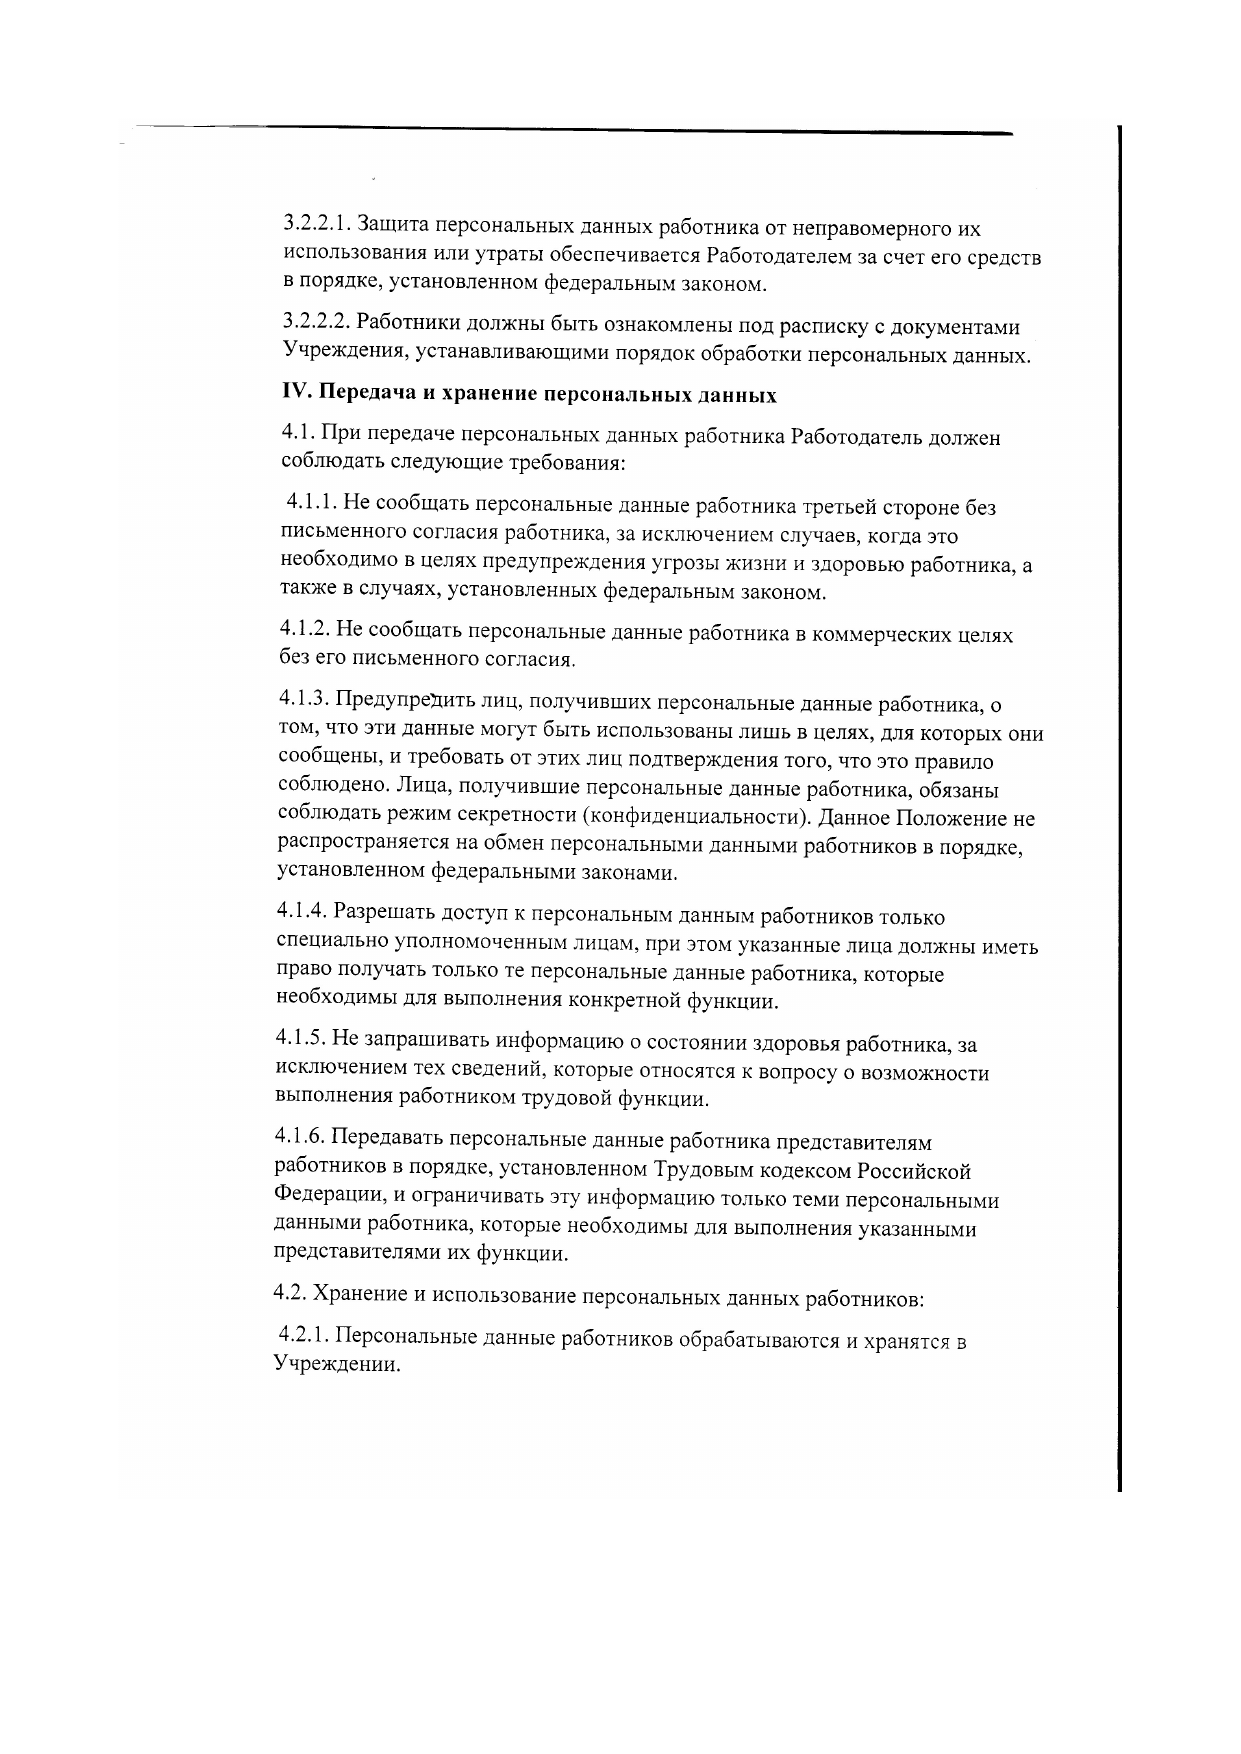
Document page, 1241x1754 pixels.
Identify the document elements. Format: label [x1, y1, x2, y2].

picture [118, 118, 1122, 1499]
